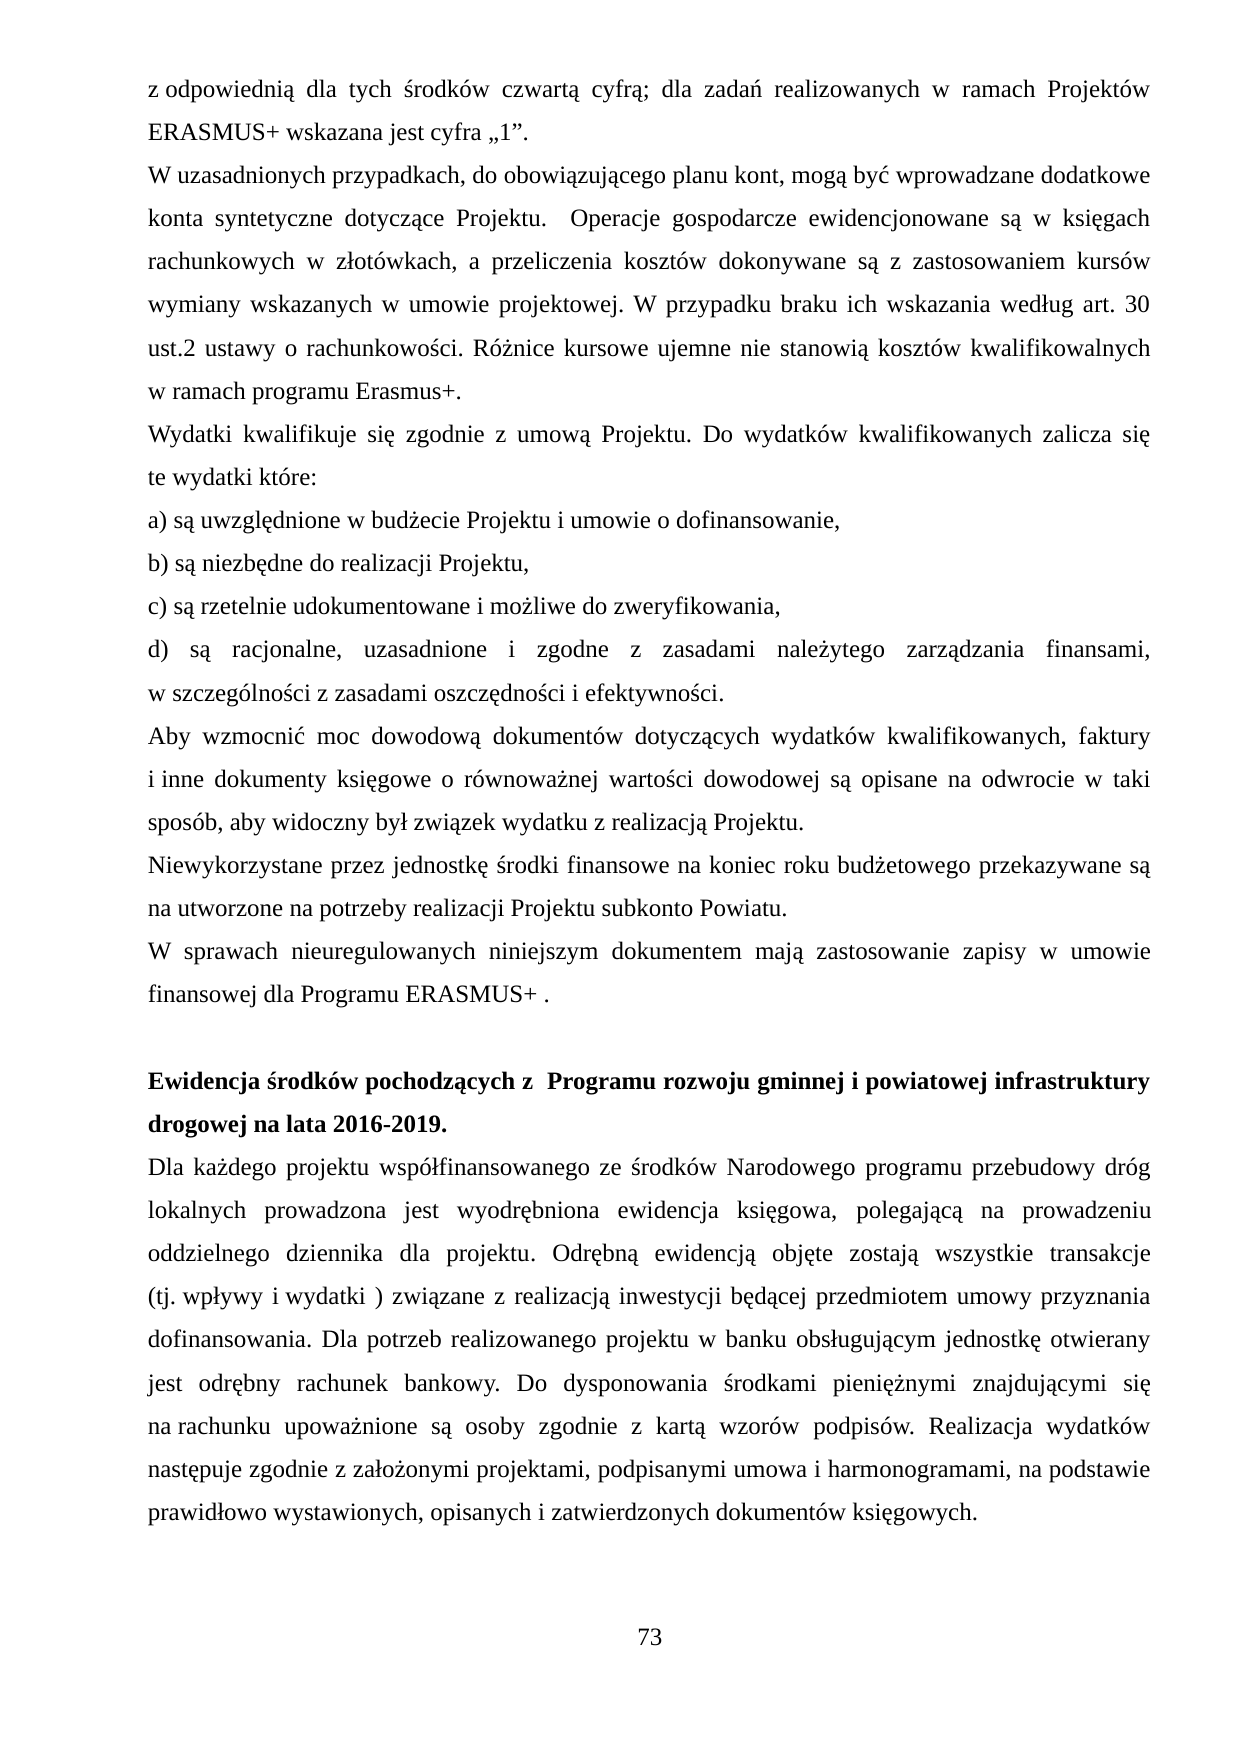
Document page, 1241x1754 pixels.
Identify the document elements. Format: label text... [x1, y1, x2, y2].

text c) są rzetelnie udokumentowane i możliwe do zweryfikowania, [148, 591, 1151, 620]
text d) są racjonalne, uzasadnione i zgodne z zasadami należytego zarządzania finansami, w szczególności z zasadami oszczędności i efektywności. [148, 634, 1151, 706]
text Niewykorzystane przez jednostkę środki finansowe na koniec roku budżetowego przekazywane są na utworzone na potrzeby realizacji Projektu subkonto Powiatu. [148, 850, 1151, 922]
text b) są niezbędne do realizacji Projektu, [148, 548, 1151, 577]
text W uzasadnionych przypadkach, do obowiązującego planu kont, mogą być wprowadzane dodatkowe konta syntetyczne dotyczące Projektu. Operacje gospodarcze ewidencjonowane są w księgach rachunkowych w złotówkach, a przeliczenia kosztów dokonywane są z zastosowaniem kursów wymiany wskazanych w umowie projektowej. W przypadku braku ich wskazania według art. 30 ust.2 ustawy o rachunkowości. Różnice kursowe ujemne nie stanowią kosztów kwalifikowalnych w ramach programu Erasmus+. [148, 160, 1151, 404]
text z odpowiednią dla tych środków czwartą cyfrą; dla zadań realizowanych w ramach Projektów ERASMUS+ wskazana jest cyfra „1”. [148, 74, 1151, 146]
text W sprawach nieuregulowanych niniejszym dokumentem mają zastosowanie zapisy w umowie finansowej dla Programu ERASMUS+ . [148, 936, 1151, 1008]
text Dla każdego projektu współfinansowanego ze środków Narodowego programu przebudowy dróg lokalnych prowadzona jest wyodrębniona ewidencja księgowa, polegającą na prowadzeniu oddzielnego dziennika dla projektu. Odrębną ewidencją objęte zostają wszystkie transakcje (tj. wpływy i wydatki ) związane z realizacją inwestycji będącej przedmiotem umowy przyznania dofinansowania. Dla potrzeb realizowanego projektu w banku obsługującym jednostkę otwierany jest odrębny rachunek bankowy. Do dysponowania środkami pieniężnymi znajdującymi się na rachunku upoważnione są osoby zgodnie z kartą wzorów podpisów. Realizacja wydatków następuje zgodnie z założonymi projektami, podpisanymi umowa i harmonogramami, na podstawie prawidłowo wystawionych, opisanych i zatwierdzonych dokumentów księgowych. [148, 1152, 1151, 1526]
text Wydatki kwalifikuje się zgodnie z umową Projektu. Do wydatków kwalifikowanych zalicza się te wydatki które: [148, 419, 1151, 491]
text Aby wzmocnić moc dowodową dokumentów dotyczących wydatków kwalifikowanych, faktury i inne dokumenty księgowe o równoważnej wartości dowodowej są opisane na odwrocie w taki sposób, aby widoczny był związek wydatku z realizacją Projektu. [148, 721, 1151, 836]
text a) są uwzględnione w budżecie Projektu i umowie o dofinansowanie, [148, 505, 1151, 534]
text Ewidencja środków pochodzących z Programu rozwoju gminnej i powiatowej infrastruktury drogowej na lata 2016-2019. [148, 1066, 1151, 1138]
